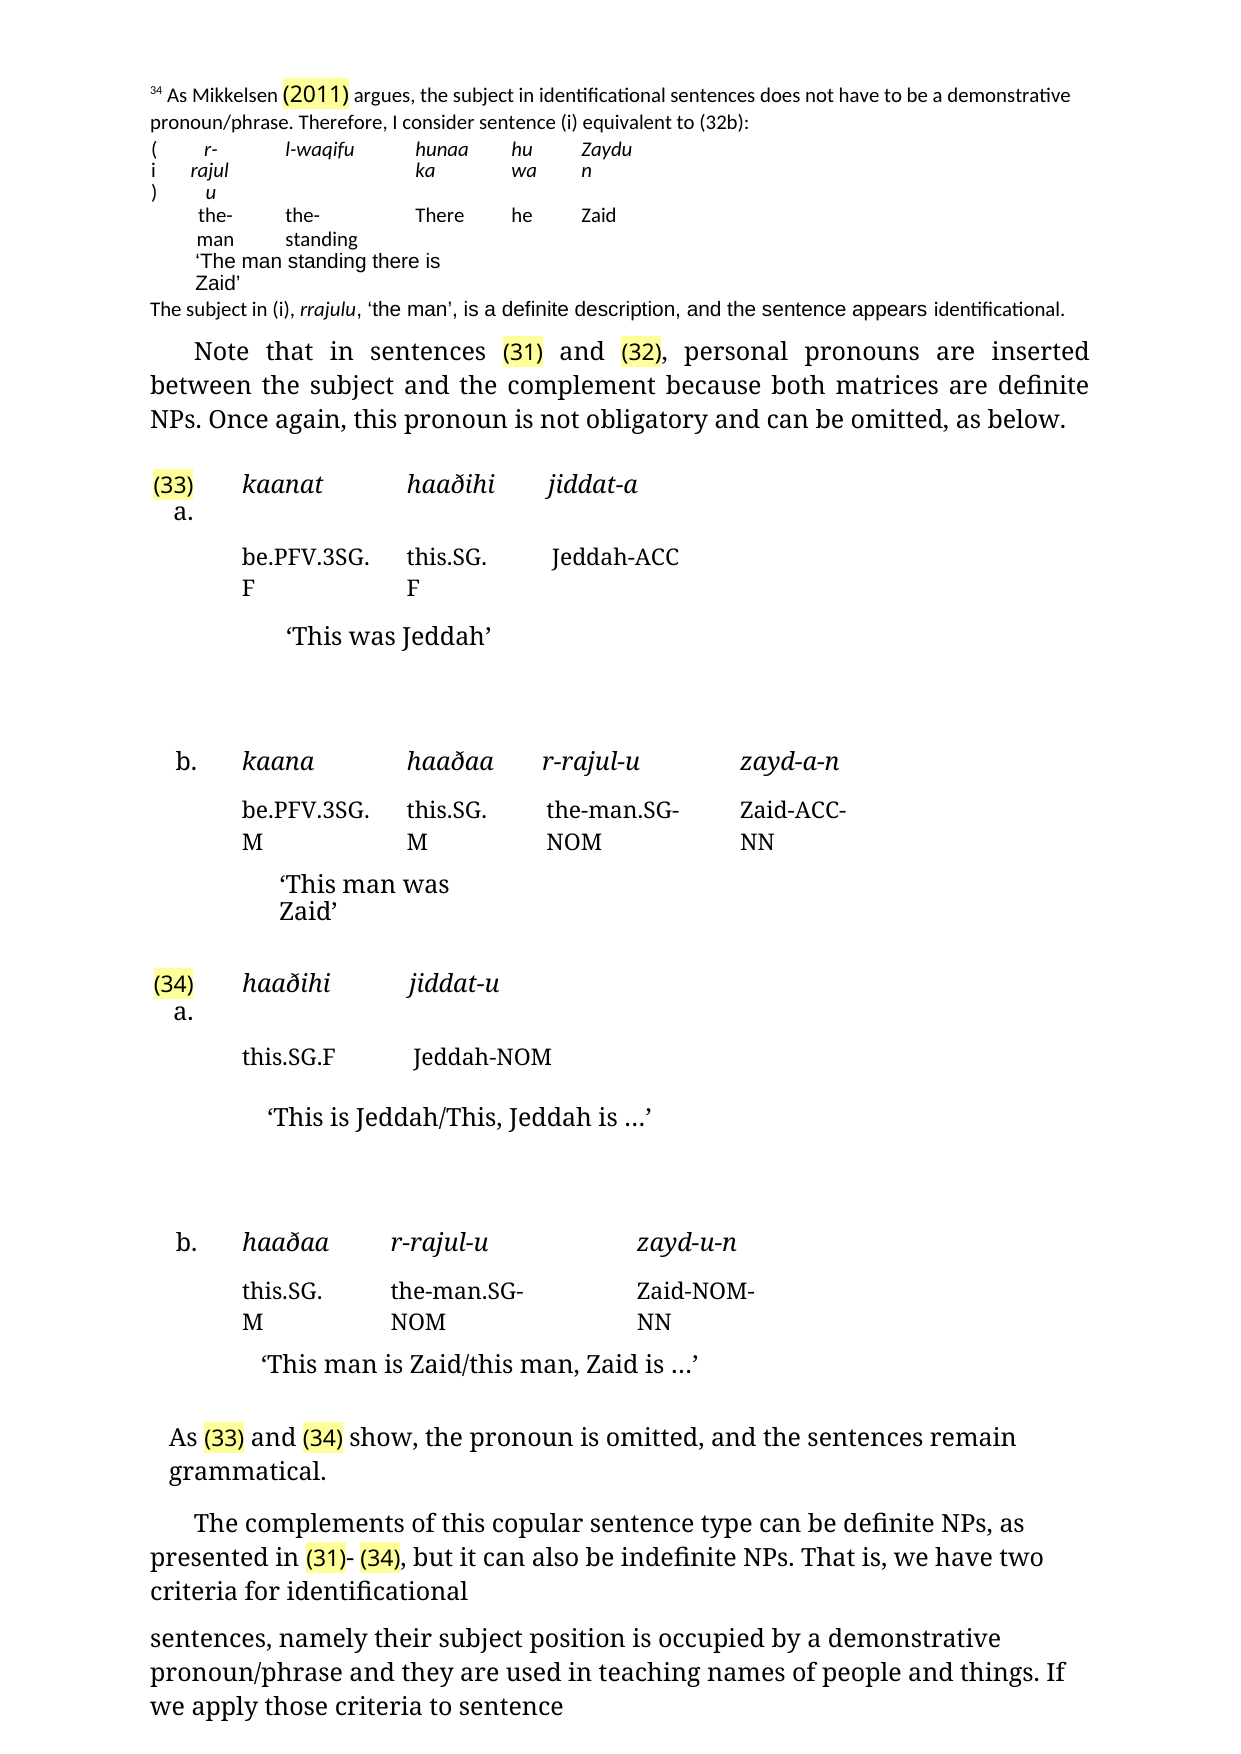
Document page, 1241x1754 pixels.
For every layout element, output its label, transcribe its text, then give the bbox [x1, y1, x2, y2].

table_header l-waqifu [263, 140, 393, 203]
table_cell ‘This man is Zaid/this man, Zaid is …’ [219, 1337, 790, 1381]
table_cell the-man [168, 203, 263, 251]
table_cell There [393, 203, 489, 251]
table_header (33) a. [119, 471, 219, 526]
table_cell ‘The man standing there is Zaid’ [168, 251, 489, 294]
table_cell kaana [219, 692, 384, 780]
table_cell be.PFV.3SG.F [219, 526, 384, 603]
text sentences, namely their subject position is occupied by a demonstrative pronoun/phrase and they are used in teaching names of people and things. If we apply those criteria to sentence [150, 1620, 1090, 1722]
table_header jiddat-u [352, 971, 588, 1026]
table_cell he [489, 203, 558, 251]
table_cell the-man.SG-NOM [510, 780, 717, 857]
table_header kaanat [219, 471, 384, 526]
table_cell Jeddah-ACC [510, 526, 717, 603]
table_cell [119, 780, 219, 857]
text As (33) and (34) show, the pronoun is omitted, and the sentences remain grammatical. [169, 1419, 1123, 1487]
table_cell b. [119, 1173, 219, 1260]
text 34 As Mikkelsen (2011) argues, the subject in identificational sentences does not have to be a demonstrative pronoun/phrase. Therefore, I consider sentence (i) equivalent to (32b): [150, 78, 1123, 135]
table_header jiddat-a [510, 471, 717, 526]
table_cell this.SG.F [384, 526, 510, 603]
table_cell ‘This man was Zaid’ [219, 857, 510, 926]
table_cell the-man.SG-NOM [352, 1260, 588, 1337]
table_cell [559, 251, 653, 294]
table_cell be.PFV.3SG.M [219, 780, 384, 857]
table_header (34) a. [119, 971, 219, 1026]
table_cell this.SG.M [384, 780, 510, 857]
table_cell zayd-u-n [588, 1173, 790, 1260]
table_cell this.SG.F [219, 1026, 352, 1084]
table_header [717, 471, 887, 526]
table_cell r-rajul-u [510, 692, 717, 780]
table_cell [119, 857, 219, 926]
table_header (i) [119, 140, 168, 203]
table_header haaðihi [219, 971, 352, 1026]
text Note that in sentences (31) and (32), personal pronouns are inserted between the subject and the complement because both matrices are definite NPs. Once again, this pronoun is not obligatory and can be omitted, as below. [150, 334, 1090, 436]
table_cell [717, 857, 887, 926]
table_cell ‘This is Jeddah/This, Jeddah is …’ [119, 1084, 790, 1173]
table_cell [119, 1026, 219, 1084]
table_cell b. [119, 692, 219, 780]
table_cell Zaid-NOM-NN [588, 1260, 790, 1337]
table_cell r-rajul-u [352, 1173, 588, 1260]
table_header haaðihi [384, 471, 510, 526]
table_cell [119, 1337, 219, 1381]
table_cell [119, 203, 168, 251]
table_cell [119, 526, 219, 603]
table_cell [119, 1260, 219, 1337]
table_cell [717, 526, 887, 603]
text The complements of this copular sentence type can be definite NPs, as presented in (31)- (34), but it can also be indefinite NPs. That is, we have two criteria for identificational [150, 1506, 1123, 1608]
table_header Zaydun [559, 140, 653, 203]
table_header r-rajulu [168, 140, 263, 203]
table_cell Zaid [559, 203, 653, 251]
table_header hunaaka [393, 140, 489, 203]
table_cell this.SG.M [219, 1260, 352, 1337]
table_cell Jeddah-NOM [352, 1026, 588, 1084]
table_cell [588, 1026, 790, 1084]
table_cell [489, 251, 558, 294]
table_cell haaðaa [384, 692, 510, 780]
table_cell Zaid-ACC-NN [717, 780, 887, 857]
table_header huwa [489, 140, 558, 203]
table_cell [510, 857, 717, 926]
table_cell ‘This was Jeddah’ [119, 603, 887, 692]
text The subject in (i), rrajulu, ‘the man’, is a definite description, and the sentence appears identificational. [150, 296, 1123, 321]
table_cell haaðaa [219, 1173, 352, 1260]
table_header [588, 971, 790, 1026]
table_cell the-standing [263, 203, 393, 251]
table_cell [119, 251, 168, 294]
table_cell zayd-a-n [717, 692, 887, 780]
